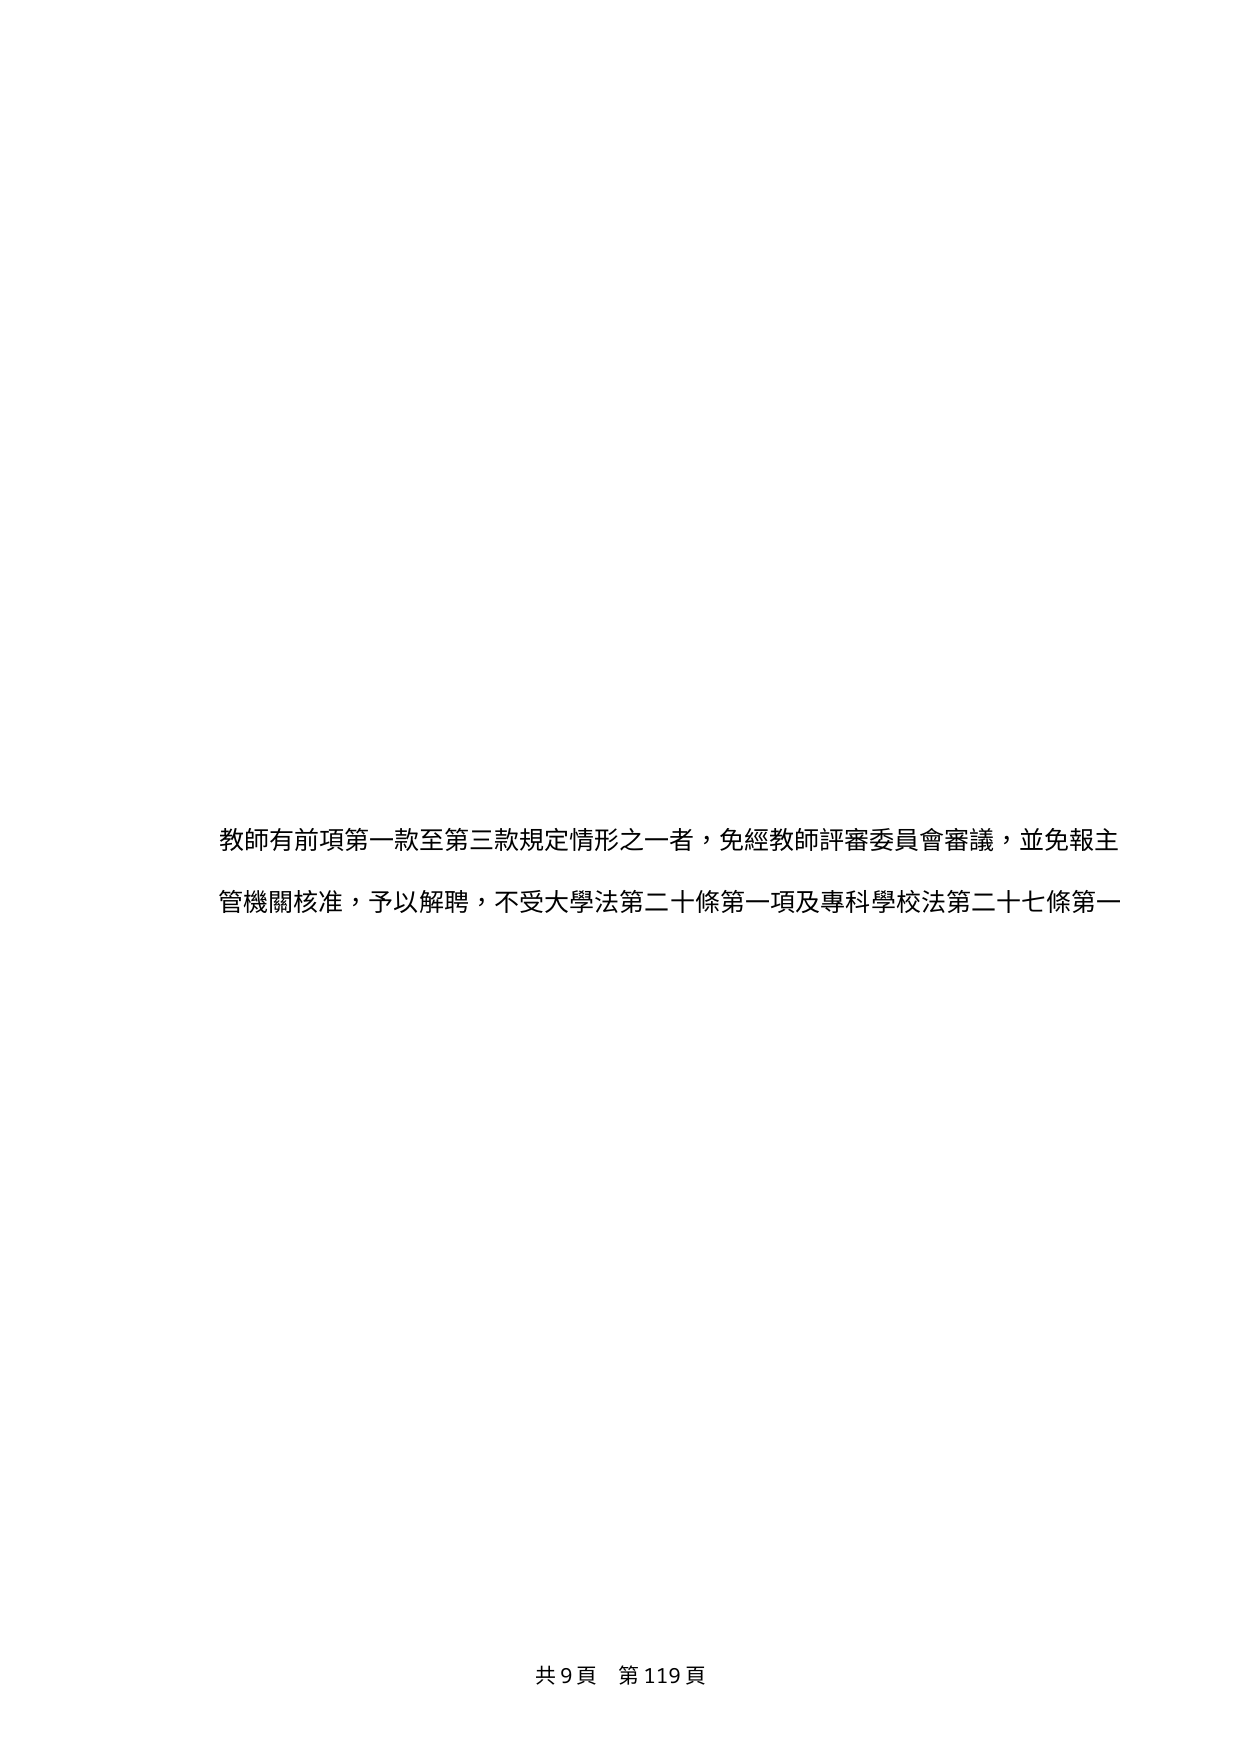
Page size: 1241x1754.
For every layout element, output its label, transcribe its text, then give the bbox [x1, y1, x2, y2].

text 教師有前項第一款至第三款規定情形之一者，免經教師評審委員會審議，並免報主管機關核准，予以解聘，不受大學法第二十條第一項及專科學校法第二十七條第一 [118, 797, 1122, 922]
